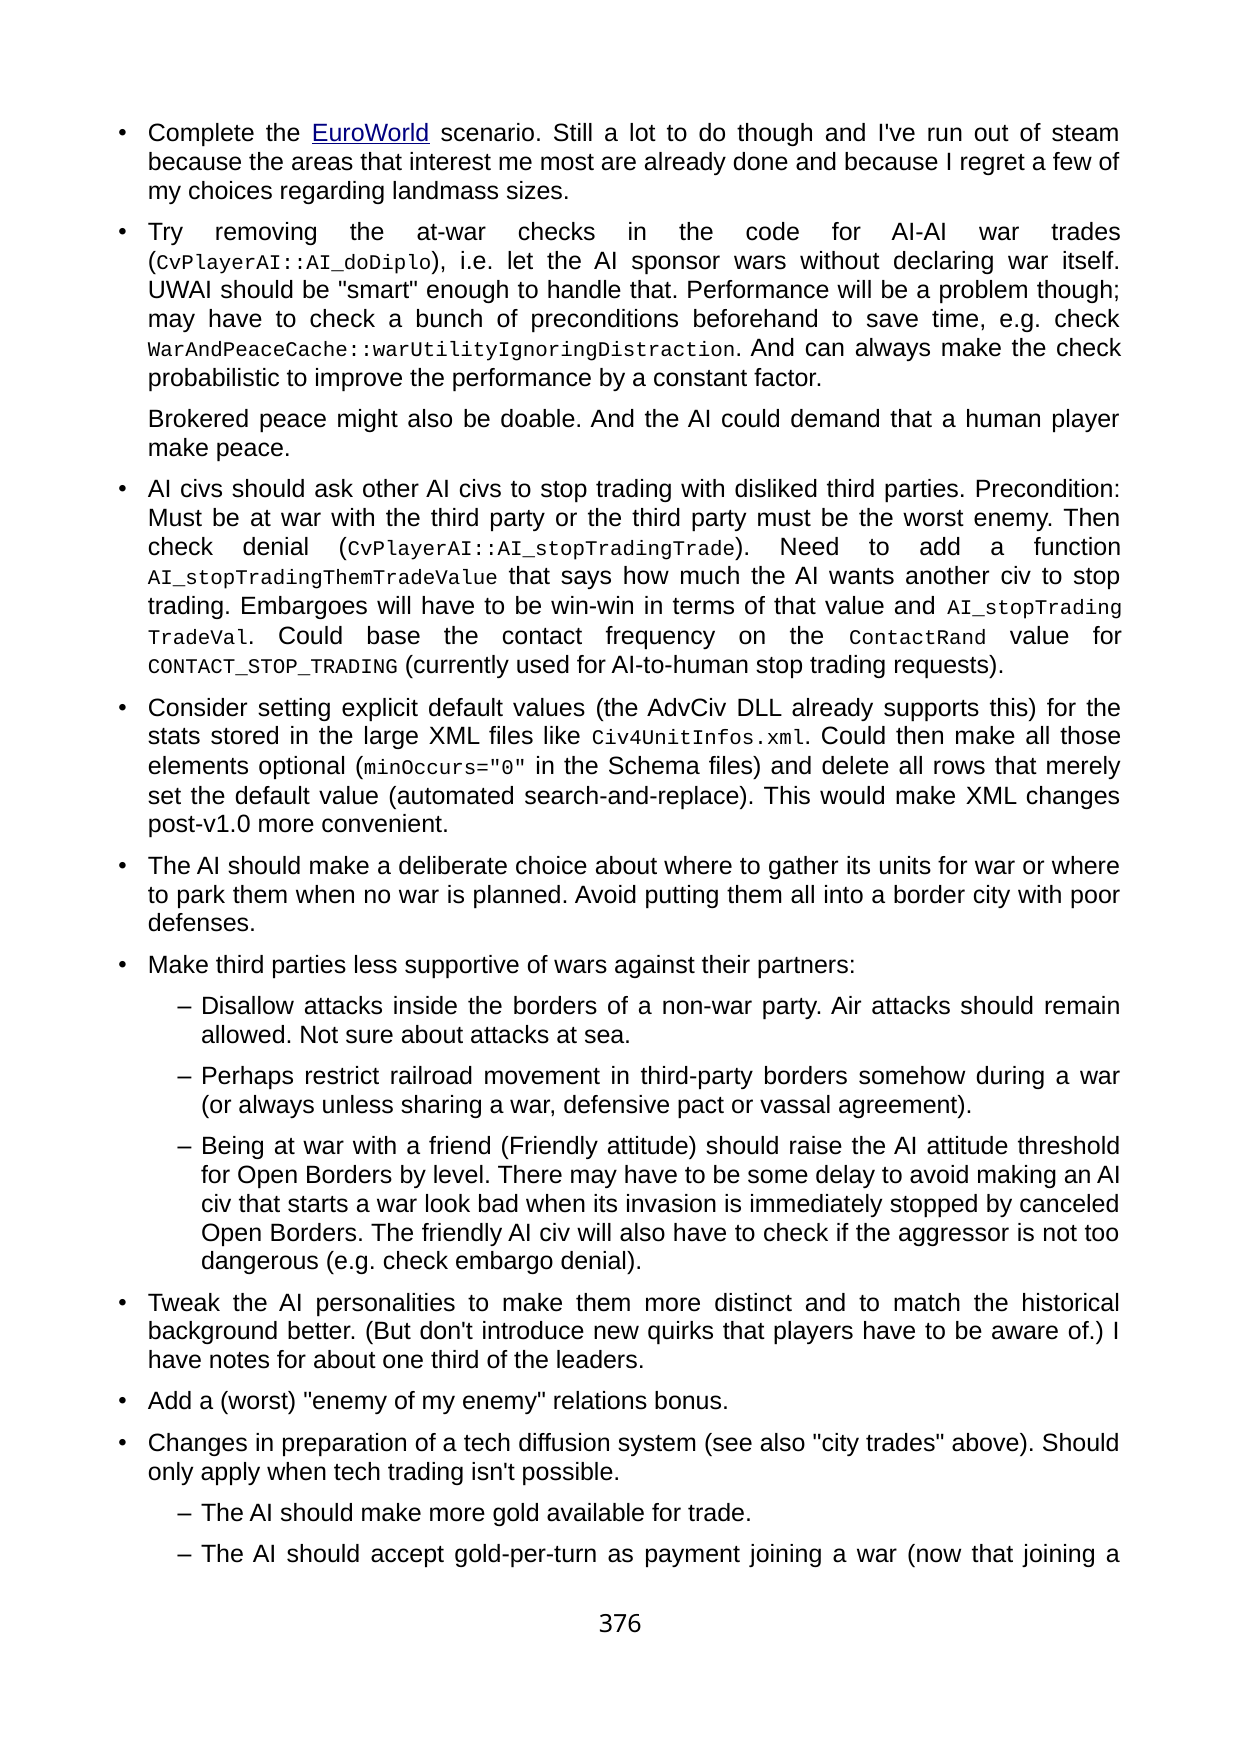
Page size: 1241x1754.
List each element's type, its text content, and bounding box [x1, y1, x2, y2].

list AI civs should ask other AI civs to stop trading with disliked third parties. Precondition: Must be at war with the third party or the third party must be the worst enemy. Then check denial (CvPlayerAI::AI_stopTradingTrade). Need to add a function AI_stopTradingThemTradeValue that says how much the AI wants another civ to stop trading. Embargoes will have to be win-win in terms of that value and AI_stopTrading TradeVal. Could base the contact frequency on the ContactRand value for CONTACT_STOP_TRADING (currently used for AI-to-human stop trading requests). [118, 474, 1122, 680]
list The AI should accept gold-per-turn as payment joining a war (now that joining a [177, 1539, 1122, 1568]
list Make third parties less supportive of wars against their partners: [118, 949, 1122, 978]
list Changes in preparation of a tech diffusion system (see also "city trades" above). Should only apply when tech trading isn't possible. [118, 1428, 1122, 1485]
list Consider setting explicit default values (the AdvCiv DLL already supports this) for the stats stored in the large XML files like Civ4UnitInfos.xml. Could then make all those elements optional (minOccurs="0" in the Schema files) and delete all rows that merely set the default value (automated search-and-replace). This would make XML changes post-v1.0 more convenient. [118, 692, 1122, 838]
list Complete the EuroWorld scenario. Still a lot to do though and I've run out of steam because the areas that interest me most are already done and because I regret a few of my choices regarding landmass sizes. [118, 118, 1122, 204]
list Brokered peace might also be doable. And the AI could demand that a human player make peace. [118, 404, 1122, 461]
list Add a (worst) "enemy of my enemy" relations bonus. [118, 1386, 1122, 1415]
list Try removing the at-war checks in the code for AI-AI war trades (CvPlayerAI::AI_doDiplo), i.e. let the AI sponsor wars without declaring war itself. UWAI should be "smart" enough to handle that. Performance will be a problem though; may have to check a bunch of preconditions beforehand to save time, e.g. check WarAndPeaceCache::warUtilityIgnoringDistraction. And can always make the check probabilistic to improve the performance by a constant factor. [118, 217, 1122, 391]
list Being at war with a friend (Friendly attitude) should raise the AI attitude threshold for Open Borders by level. There may have to be some delay to avoid making an AI civ that starts a war look bad when its invasion is immediately stopped by canceled Open Borders. The friendly AI civ will also have to check if the aggressor is not too dangerous (e.g. check embargo denial). [177, 1131, 1122, 1275]
list Disallow attacks inside the borders of a non-war party. Air attacks should remain allowed. Not sure about attacks at sea. [177, 991, 1122, 1048]
list Perhaps restrict railroad movement in third-party borders somehow during a war (or always unless sharing a war, defensive pact or vassal agreement). [177, 1061, 1122, 1119]
list The AI should make a deliberate choice about where to gather its units for war or where to park them when no war is planned. Avoid putting them all into a border city with poor defenses. [118, 851, 1122, 937]
list Tweak the AI personalities to make them more distinct and to match the historical background better. (But don't introduce new quirks that players have to be aware of.) I have notes for about one third of the leaders. [118, 1287, 1122, 1374]
list The AI should make more gold available for trade. [177, 1498, 1122, 1527]
